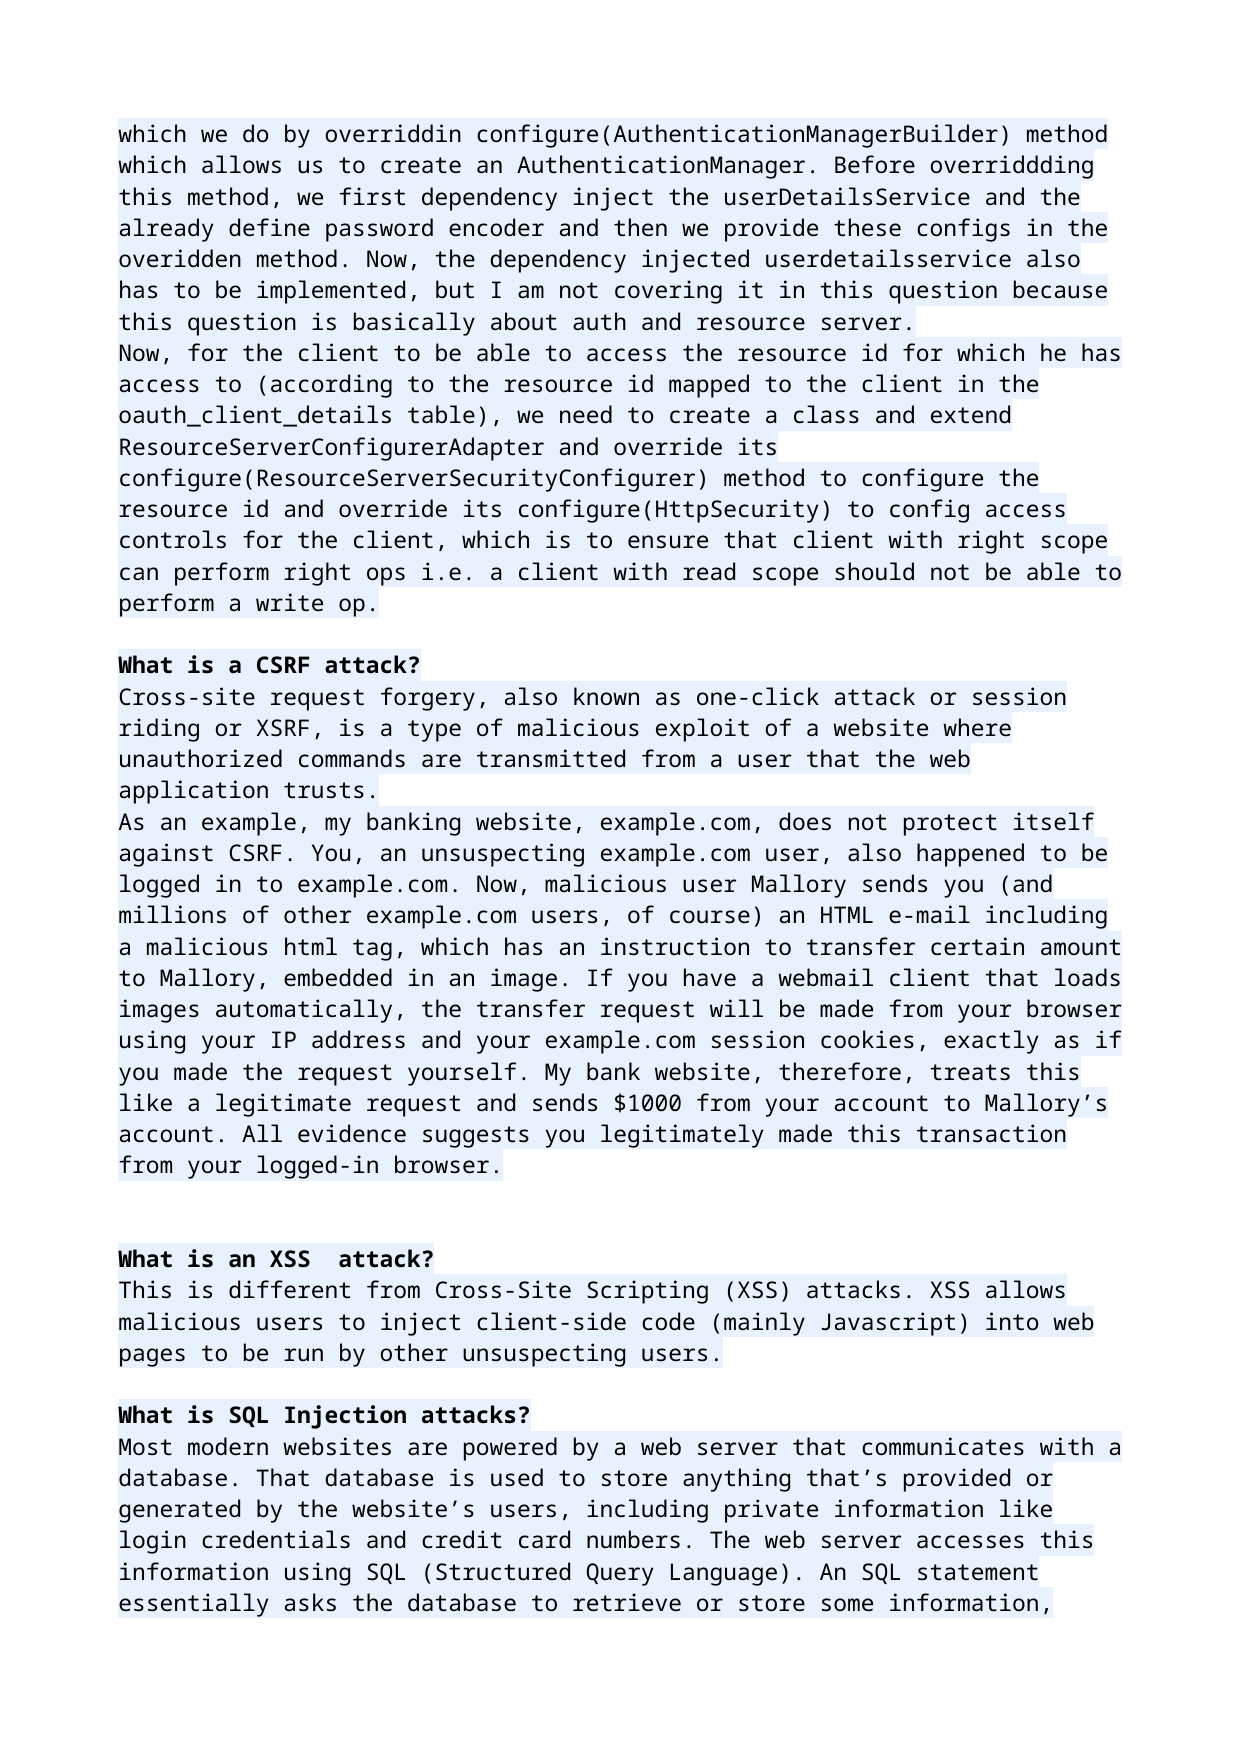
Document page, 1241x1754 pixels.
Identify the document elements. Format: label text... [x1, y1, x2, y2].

text Now, for the client to be able to access the resource id for which he has access to (according to the resource id mapped to the client in the oauth_client_details table), we need to create a class and extend ResourceServerConfigurerAdapter and override its configure(ResourceServerSecurityConfigurer) method to configure the resource id and override its configure(HttpSecurity) to config access controls for the client, which is to ensure that client with right scope can perform right ops i.e. a client with read scope should not be able to perform a write op. [118, 337, 1122, 618]
text As an example, my banking website, example.com, does not protect itself against CSRF. You, an unsuspecting example.com user, also happened to be logged in to example.com. Now, malicious user Mallory sends you (and millions of other example.com users, of course) an HTML e-mail including a malicious html tag, which has an instruction to transfer certain amount to Mallory, embedded in an image. If you have a webmail client that loads images automatically, the transfer request will be made from your browser using your IP address and your example.com session cookies, exactly as if you made the request yourself. My bank website, therefore, treats this like a legitimate request and sends $1000 from your account to Mallory’s account. All evidence suggests you legitimately made this transaction from your logged-in browser. [118, 806, 1122, 1181]
text Cross-site request forgery, also known as one-click attack or session riding or XSRF, is a type of malicious exploit of a website where unauthorized commands are transmitted from a user that the web application trusts. [118, 681, 1122, 806]
text What is SQL Injection attacks? [118, 1399, 1122, 1431]
text What is an XSS attack? [118, 1243, 1122, 1274]
text Most modern websites are powered by a web server that communicates with a database. That database is used to store anything that’s provided or generated by the website’s users, including private information like login credentials and credit card numbers. The web server accesses this information using SQL (Structured Query Language). An SQL statement essentially asks the database to retrieve or store some information, [118, 1431, 1122, 1618]
text This is different from Cross-Site Scripting (XSS) attacks. XSS allows malicious users to inject client-side code (mainly Javascript) into web pages to be run by other unsuspecting users. [118, 1274, 1122, 1368]
text What is a CSRF attack? [118, 649, 1122, 681]
text which we do by overriddin configure(AuthenticationManagerBuilder) method which allows us to create an AuthenticationManager. Before overriddding this method, we first dependency inject the userDetailsService and the already define password encoder and then we provide these configs in the overidden method. Now, the dependency injected userdetailsservice also has to be implemented, but I am not covering it in this question because this question is basically about auth and resource server. [118, 118, 1122, 337]
